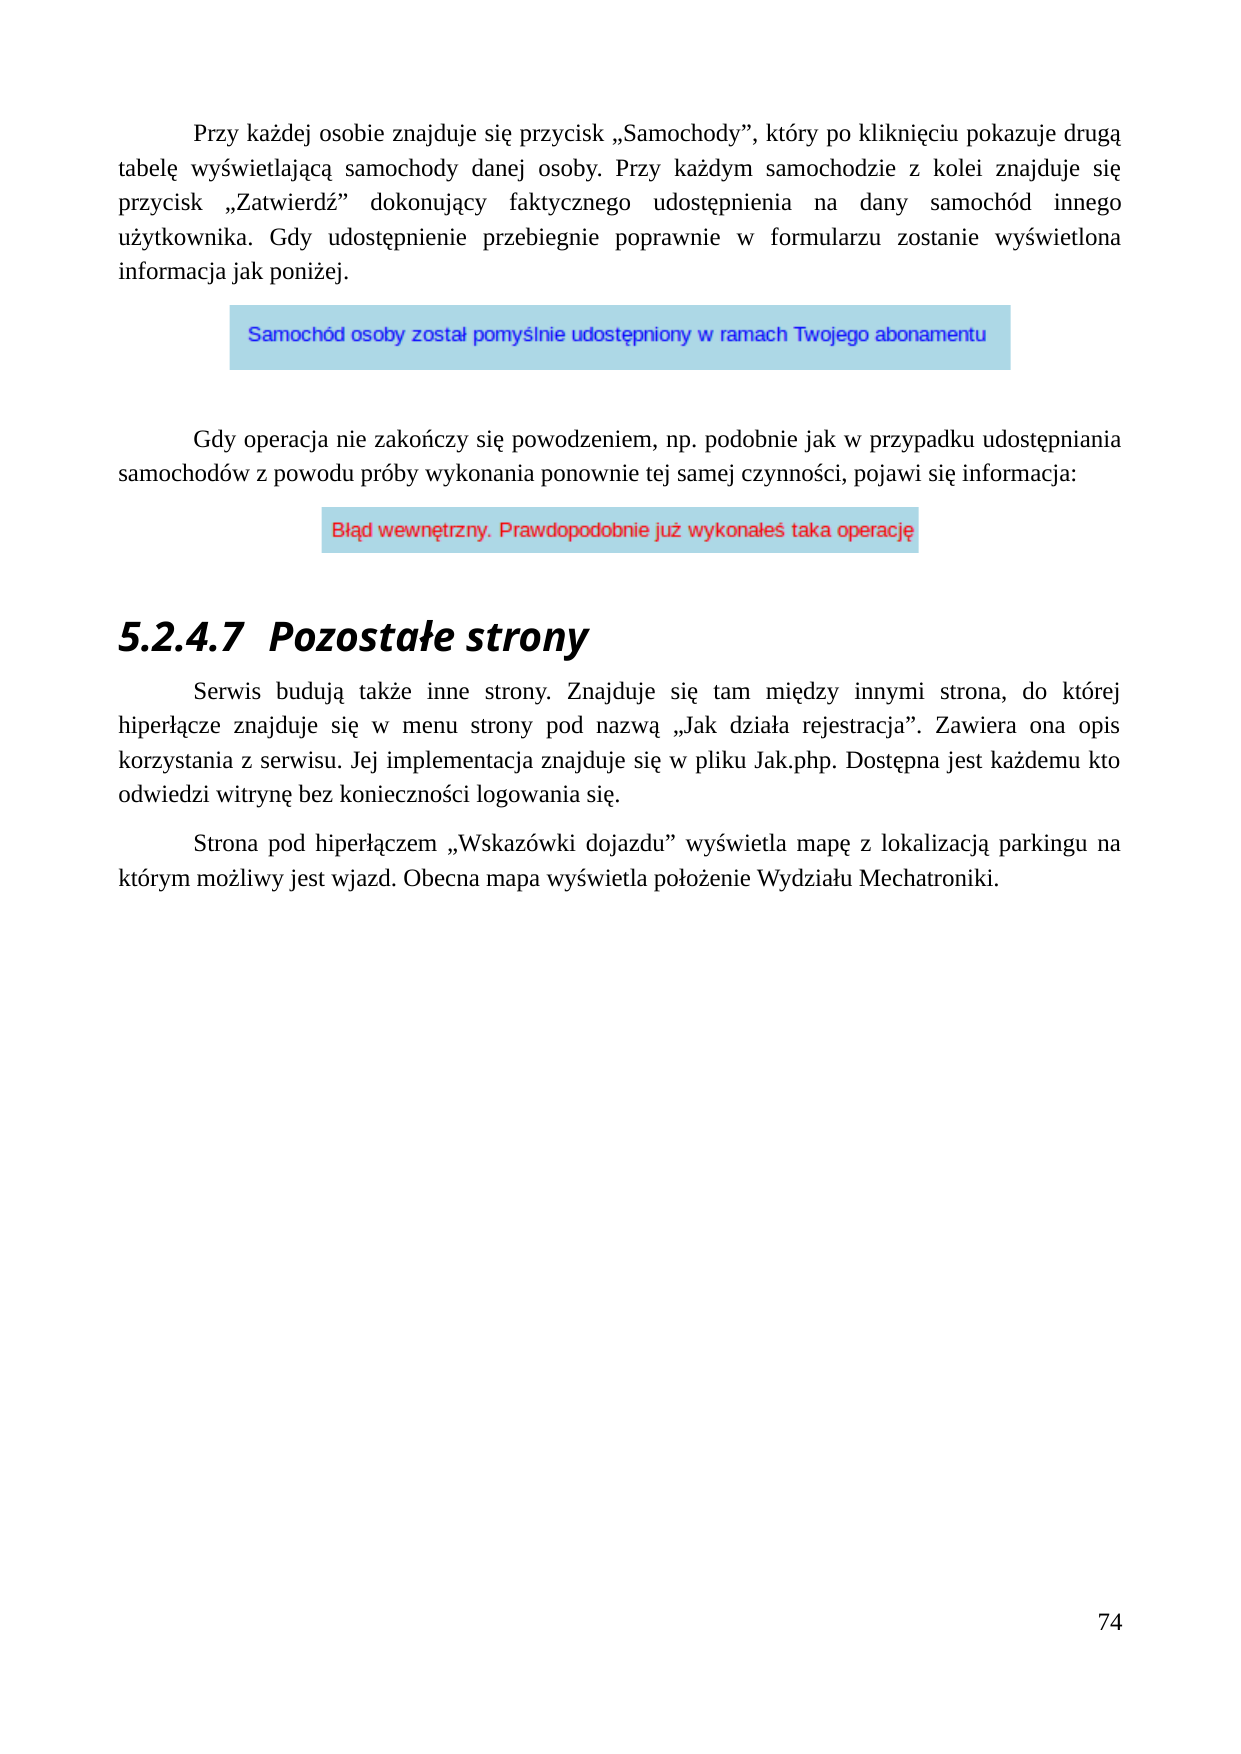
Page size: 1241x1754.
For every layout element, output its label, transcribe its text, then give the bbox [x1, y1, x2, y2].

text Serwis budują także inne strony. Znajduje się tam między innymi strona, do której hiperłącze znajduje się w menu strony pod nazwą „Jak działa rejestracja”. Zawiera ona opis korzystania z serwisu. Jej implementacja znajduje się w pliku Jak.php. Dostępna jest każdemu kto odwiedzi witrynę bez konieczności logowania się. [118, 676, 1122, 808]
text Przy każdej osobie znajduje się przycisk „Samochody”, który po kliknięciu pokazuje drugą tabelę wyświetlającą samochody danej osoby. Przy każdym samochodzie z kolei znajduje się przycisk „Zatwierdź” dokonujący faktycznego udostępnienia na dany samochód innego użytkownika. Gdy udostępnienie przebiegnie poprawnie w formularzu zostanie wyświetlona informacja jak poniżej. [118, 118, 1122, 285]
picture [321, 507, 919, 553]
text Strona pod hiperłączem „Wskazówki dojazdu” wyświetla mapę z lokalizacją parkingu na którym możliwy jest wjazd. Obecna mapa wyświetla położenie Wydziału Mechatroniki. [118, 828, 1122, 891]
picture [229, 305, 1011, 370]
subtitle Pozostałe strony [118, 608, 1122, 663]
text Gdy operacja nie zakończy się powodzeniem, np. podobnie jak w przypadku udostępniania samochodów z powodu próby wykonania ponownie tej samej czynności, pojawi się informacja: [118, 424, 1122, 487]
